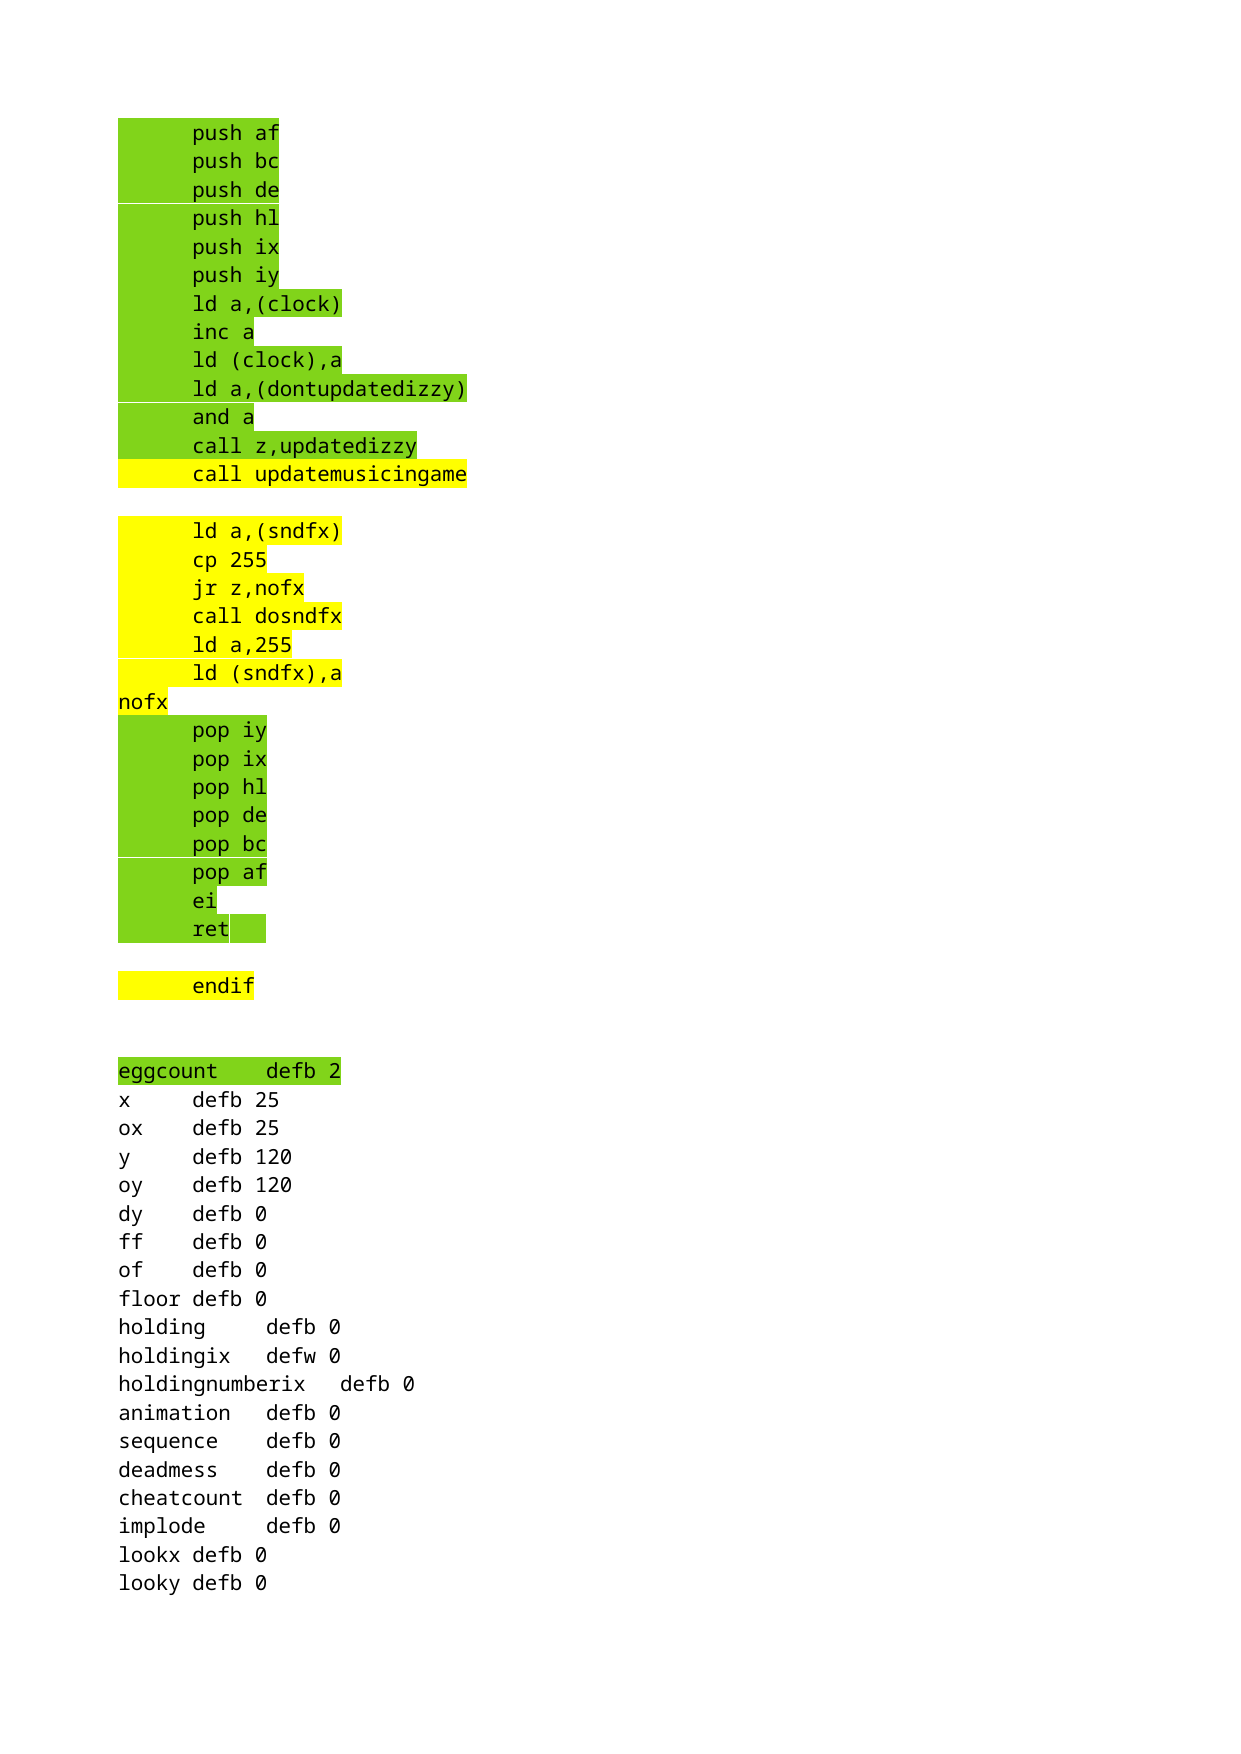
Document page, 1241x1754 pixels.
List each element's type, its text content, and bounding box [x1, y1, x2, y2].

text pop af [118, 857, 1122, 886]
text ld (sndfx),a [118, 658, 1122, 687]
text holdingix defw 0 [118, 1341, 1122, 1369]
text sequence defb 0 [118, 1426, 1122, 1455]
text y defb 120 [118, 1142, 1122, 1170]
text call z,updatedizzy [118, 431, 1122, 459]
text pop bc [118, 829, 1122, 857]
text of defb 0 [118, 1256, 1122, 1284]
text cheatcount defb 0 [118, 1483, 1122, 1512]
text push bc [118, 147, 1122, 175]
text lookx defb 0 [118, 1540, 1122, 1568]
text push af [118, 118, 1122, 147]
text floor defb 0 [118, 1284, 1122, 1312]
text ox defb 25 [118, 1113, 1122, 1142]
text cp 255 [118, 545, 1122, 573]
text call dosndfx [118, 602, 1122, 630]
text ld a,(clock) [118, 289, 1122, 317]
text deadmess defb 0 [118, 1455, 1122, 1483]
text pop ix [118, 744, 1122, 772]
text ld a,(dontupdatedizzy) [118, 374, 1122, 402]
text pop hl [118, 772, 1122, 801]
text nofx [118, 687, 1122, 715]
text ff defb 0 [118, 1227, 1122, 1256]
text ld (clock),a [118, 346, 1122, 374]
text push hl [118, 203, 1122, 232]
text x defb 25 [118, 1085, 1122, 1113]
text push ix [118, 232, 1122, 260]
text jr z,nofx [118, 573, 1122, 602]
text ei [118, 886, 1122, 914]
text holding defb 0 [118, 1312, 1122, 1341]
text dy defb 0 [118, 1199, 1122, 1227]
text ld a,255 [118, 630, 1122, 658]
text holdingnumberix defb 0 [118, 1369, 1122, 1398]
text ld a,(sndfx) [118, 516, 1122, 545]
text call updatemusicingame [118, 459, 1122, 488]
text and a [118, 402, 1122, 431]
text oy defb 120 [118, 1170, 1122, 1199]
text implode defb 0 [118, 1512, 1122, 1540]
text ret [118, 914, 1122, 943]
text pop iy [118, 715, 1122, 744]
text animation defb 0 [118, 1398, 1122, 1426]
text eggcount defb 2 [118, 1057, 1122, 1085]
text push iy [118, 260, 1122, 289]
text pop de [118, 801, 1122, 829]
text push de [118, 175, 1122, 203]
text looky defb 0 [118, 1568, 1122, 1597]
text endif [118, 971, 1122, 1000]
text inc a [118, 317, 1122, 346]
